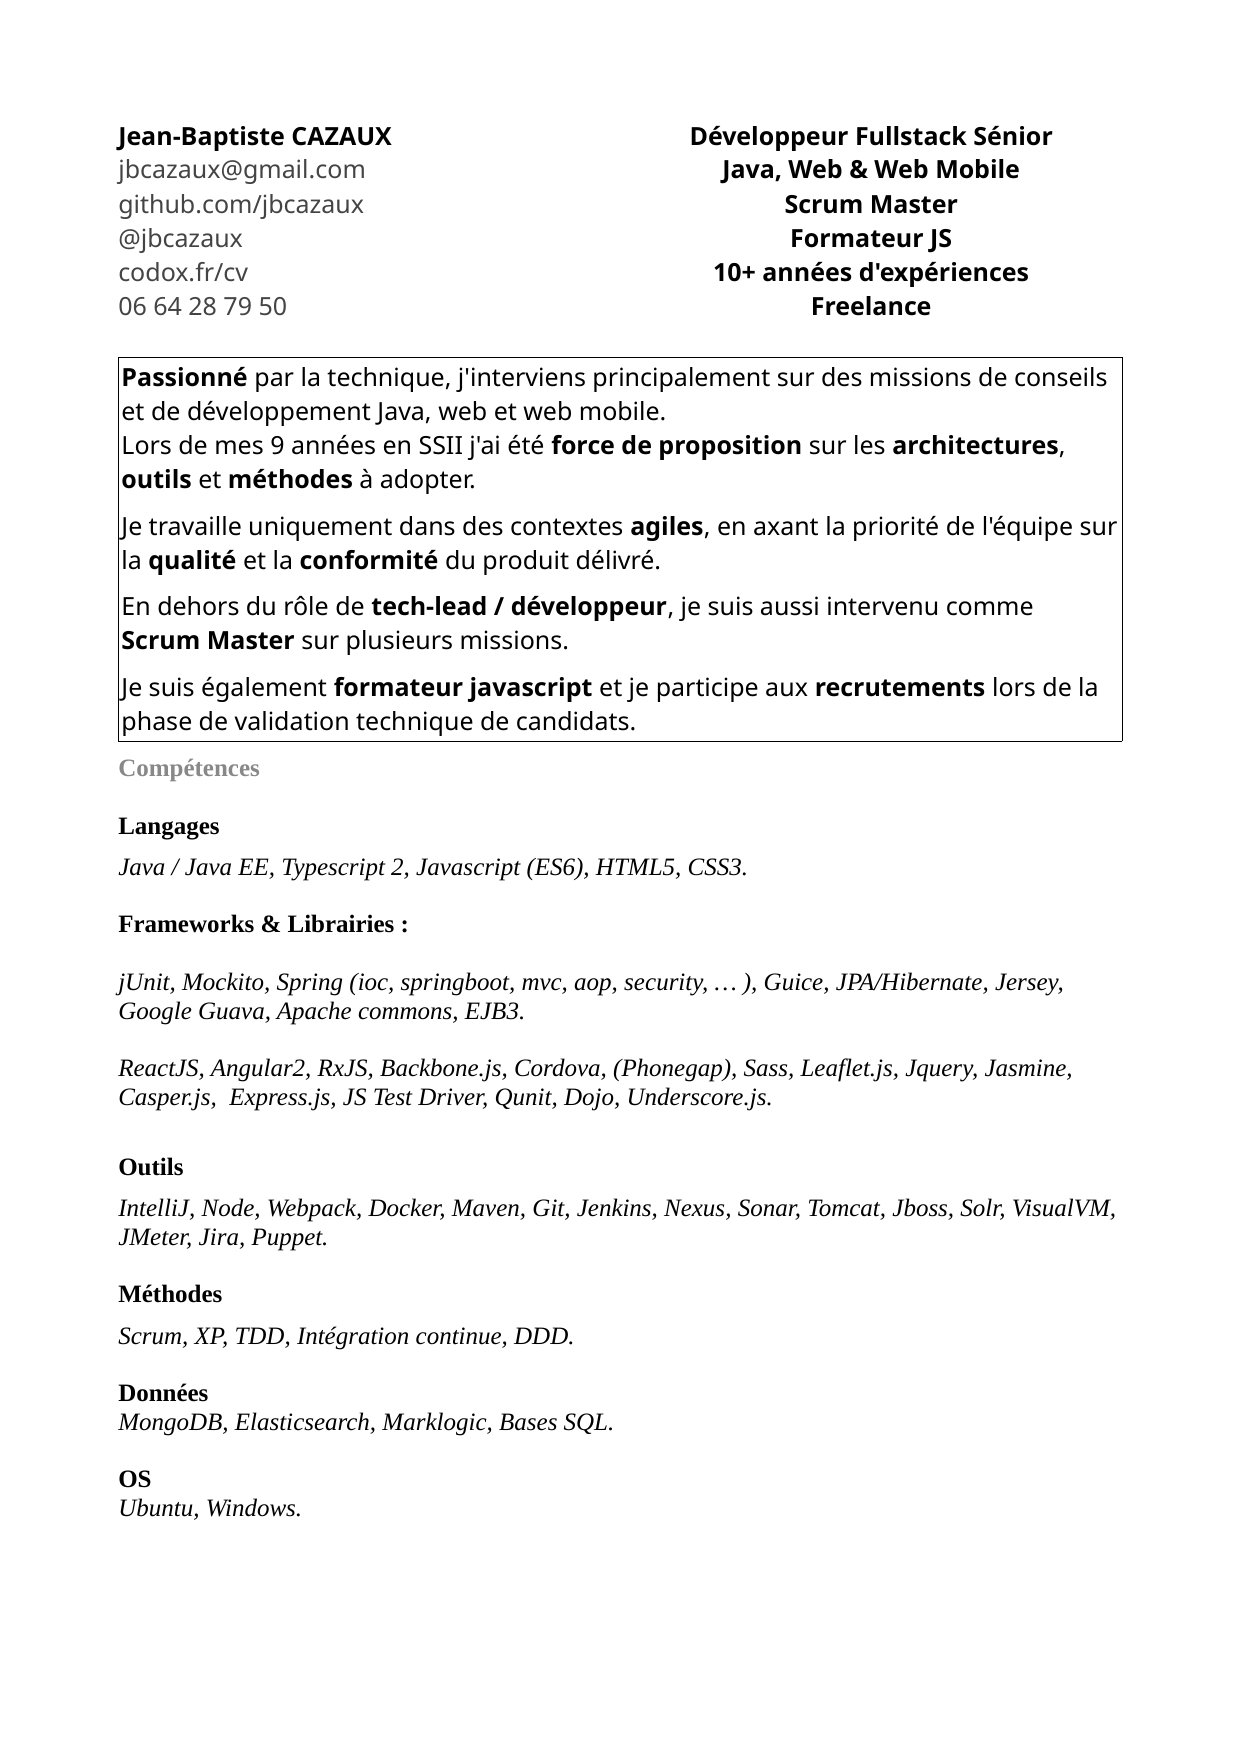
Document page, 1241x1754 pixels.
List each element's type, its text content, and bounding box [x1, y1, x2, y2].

text OS [118, 1464, 1122, 1493]
text Formateur JS [620, 220, 1122, 254]
text Scrum, XP, TDD, Intégration continue, DDD. [118, 1321, 1122, 1349]
text codox.fr/cv [118, 254, 620, 288]
text IntelliJ, Node, Webpack, Docker, Maven, Git, Jenkins, Nexus, Sonar, Tomcat, Jboss, Solr, VisualVM, JMeter, Jira, Puppet. [118, 1193, 1122, 1251]
text 10+ années d'expériences [620, 254, 1122, 288]
text Je suis également formateur javascript et je participe aux recrutements lors de la phase de validation technique de candidats. [119, 667, 1122, 741]
text Passionné par la technique, j'interviens principalement sur des missions de conseils et de développement Java, web et web mobile. [119, 358, 1122, 425]
text @jbcazaux [118, 220, 620, 254]
text Java / Java EE, Typescript 2, Javascript (ES6), HTML5, CSS3. [118, 852, 1122, 881]
text Jean-Baptiste CAZAUX [118, 118, 620, 152]
text Développeur Fullstack Sénior [620, 118, 1122, 152]
text Données [118, 1378, 1122, 1407]
text 06 64 28 79 50 [118, 288, 620, 322]
text Je travaille uniquement dans des contextes agiles, en axant la priorité de l'équipe sur la qualité et la conformité du produit délivré. [119, 505, 1122, 576]
text Langages [118, 811, 1122, 839]
text En dehors du rôle de tech-lead / développeur, je suis aussi intervenu comme Scrum Master sur plusieurs missions. [119, 586, 1122, 657]
text MongoDB, Elasticsearch, Marklogic, Bases SQL. [118, 1407, 1122, 1436]
text Java, Web & Web Mobile [620, 152, 1122, 186]
text Compétences [118, 753, 1122, 782]
text Lors de mes 9 années en SSII j'ai été force de proposition sur les architectures, outils et méthodes à adopter. [119, 425, 1122, 496]
text Méthodes [118, 1279, 1122, 1308]
text jbcazaux@gmail.com [118, 152, 620, 186]
text Outils [118, 1152, 1122, 1181]
text Ubuntu, Windows. [118, 1493, 1122, 1522]
text Freelance [620, 288, 1122, 322]
text github.com/jbcazaux [118, 186, 620, 220]
text jUnit, Mockito, Spring (ioc, springboot, mvc, aop, security, … ), Guice, JPA/Hibernate, Jersey, Google Guava, Apache commons, EJB3. [118, 967, 1122, 1024]
text Scrum Master [620, 186, 1122, 220]
text ReactJS, Angular2, RxJS, Backbone.js, Cordova, (Phonegap), Sass, Leaflet.js, Jquery, Jasmine, Casper.js, Express.js, JS Test Driver, Qunit, Dojo, Underscore.js. [118, 1053, 1122, 1111]
text Frameworks & Librairies : [118, 909, 1122, 938]
